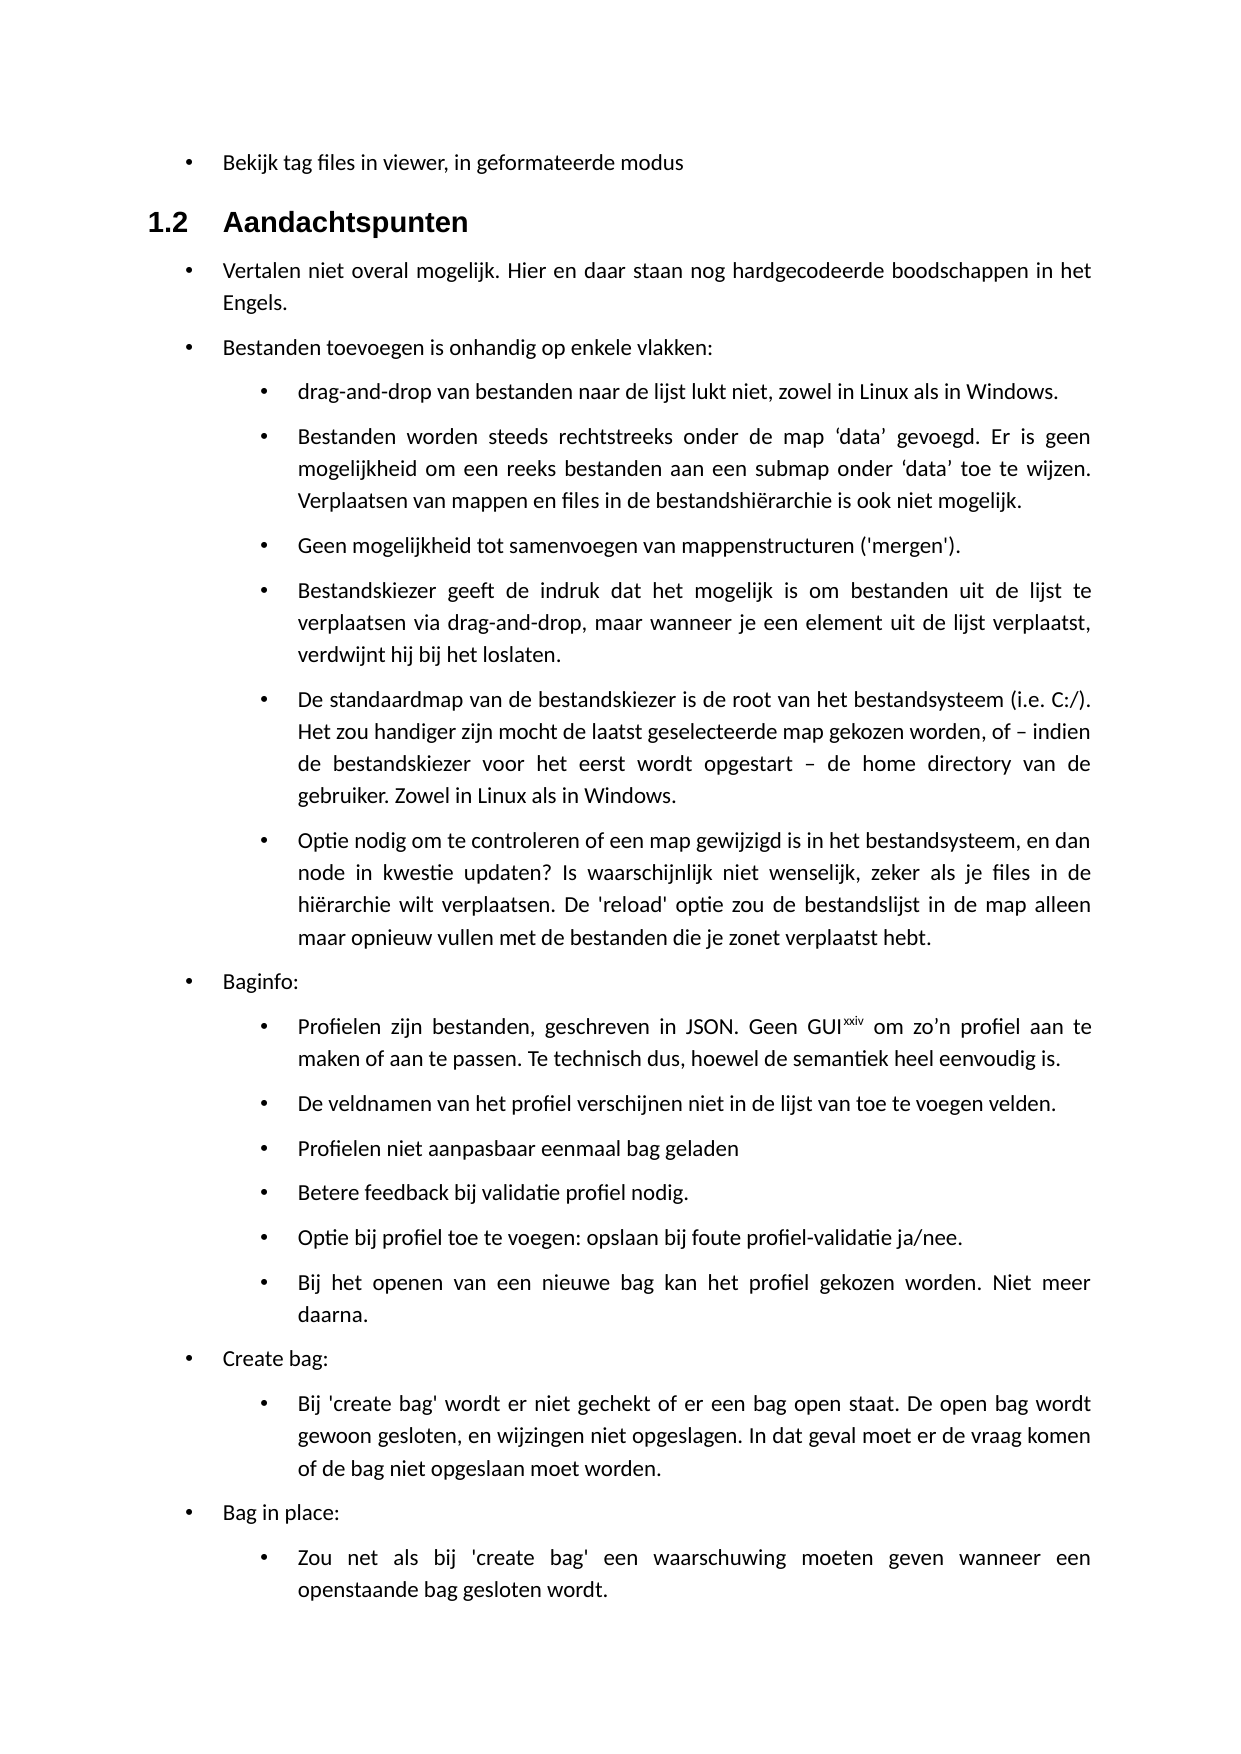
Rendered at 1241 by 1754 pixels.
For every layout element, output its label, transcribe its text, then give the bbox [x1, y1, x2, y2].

subtitle Aandachtspunten [148, 205, 1093, 238]
list Bestandskiezer geeft de indruk dat het mogelijk is om bestanden uit de lijst te verplaatsen via drag-and-drop, maar wanneer je een element uit de lijst verplaatst, verdwijnt hij bij het loslaten. [260, 576, 1093, 668]
list De veldnamen van het profiel verschijnen niet in de lijst van toe te voegen velden. [260, 1089, 1093, 1117]
list drag-and-drop van bestanden naar de lijst lukt niet, zowel in Linux als in Windows. [260, 377, 1093, 405]
list Profielen niet aanpasbaar eenmaal bag geladen [260, 1134, 1093, 1162]
list Optie nodig om te controleren of een map gewijzigd is in het bestandsysteem, en dan node in kwestie updaten? Is waarschijnlijk niet wenselijk, zeker als je files in de hiërarchie wilt verplaatsen. De 'reload' optie zou de bestandslijst in de map alleen maar opnieuw vullen met de bestanden die je zonet verplaatst hebt. [260, 826, 1093, 951]
list Bij 'create bag' wordt er niet gechekt of er een bag open staat. De open bag wordt gewoon gesloten, en wijzingen niet opgeslagen. In dat geval moet er de vraag komen of de bag niet opgeslaan moet worden. [260, 1389, 1093, 1482]
list De standaardmap van de bestandskiezer is de root van het bestandsysteem (i.e. C:/). Het zou handiger zijn mocht de laatst geselecteerde map gekozen worden, of – indien de bestandskiezer voor het eerst wordt opgestart – de home directory van de gebruiker. Zowel in Linux als in Windows. [260, 685, 1093, 809]
list Geen mogelijkheid tot samenvoegen van mappenstructuren ('mergen'). [260, 531, 1093, 559]
list Profielen zijn bestanden, geschreven in JSON. Geen GUI om zo’n profiel aan te maken of aan te passen. Te technisch dus, hoewel de semantiek heel eenvoudig is. [260, 1012, 1093, 1072]
list Create bag: [185, 1344, 1093, 1373]
list Baginfo: [185, 967, 1093, 995]
list Optie bij profiel toe te voegen: opslaan bij foute profiel-validatie ja/nee. [260, 1223, 1093, 1251]
list Bestanden toevoegen is onhandig op enkele vlakken: [185, 333, 1093, 361]
list Betere feedback bij validatie profiel nodig. [260, 1178, 1093, 1206]
list Bag in place: [185, 1498, 1093, 1526]
list Bij het openen van een nieuwe bag kan het profiel gekozen worden. Niet meer daarna. [260, 1268, 1093, 1328]
list Bekijk tag files in viewer, in geformateerde modus [185, 148, 1093, 176]
list Vertalen niet overal mogelijk. Hier en daar staan nog hardgecodeerde boodschappen in het Engels. [185, 256, 1093, 316]
list Zou net als bij 'create bag' een waarschuwing moeten geven wanneer een openstaande bag gesloten wordt. [260, 1543, 1093, 1603]
list Bestanden worden steeds rechtstreeks onder de map ‘data’ gevoegd. Er is geen mogelijkheid om een reeks bestanden aan een submap onder ‘data’ toe te wijzen. Verplaatsen van mappen en files in de bestandshiërarchie is ook niet mogelijk. [260, 422, 1093, 514]
